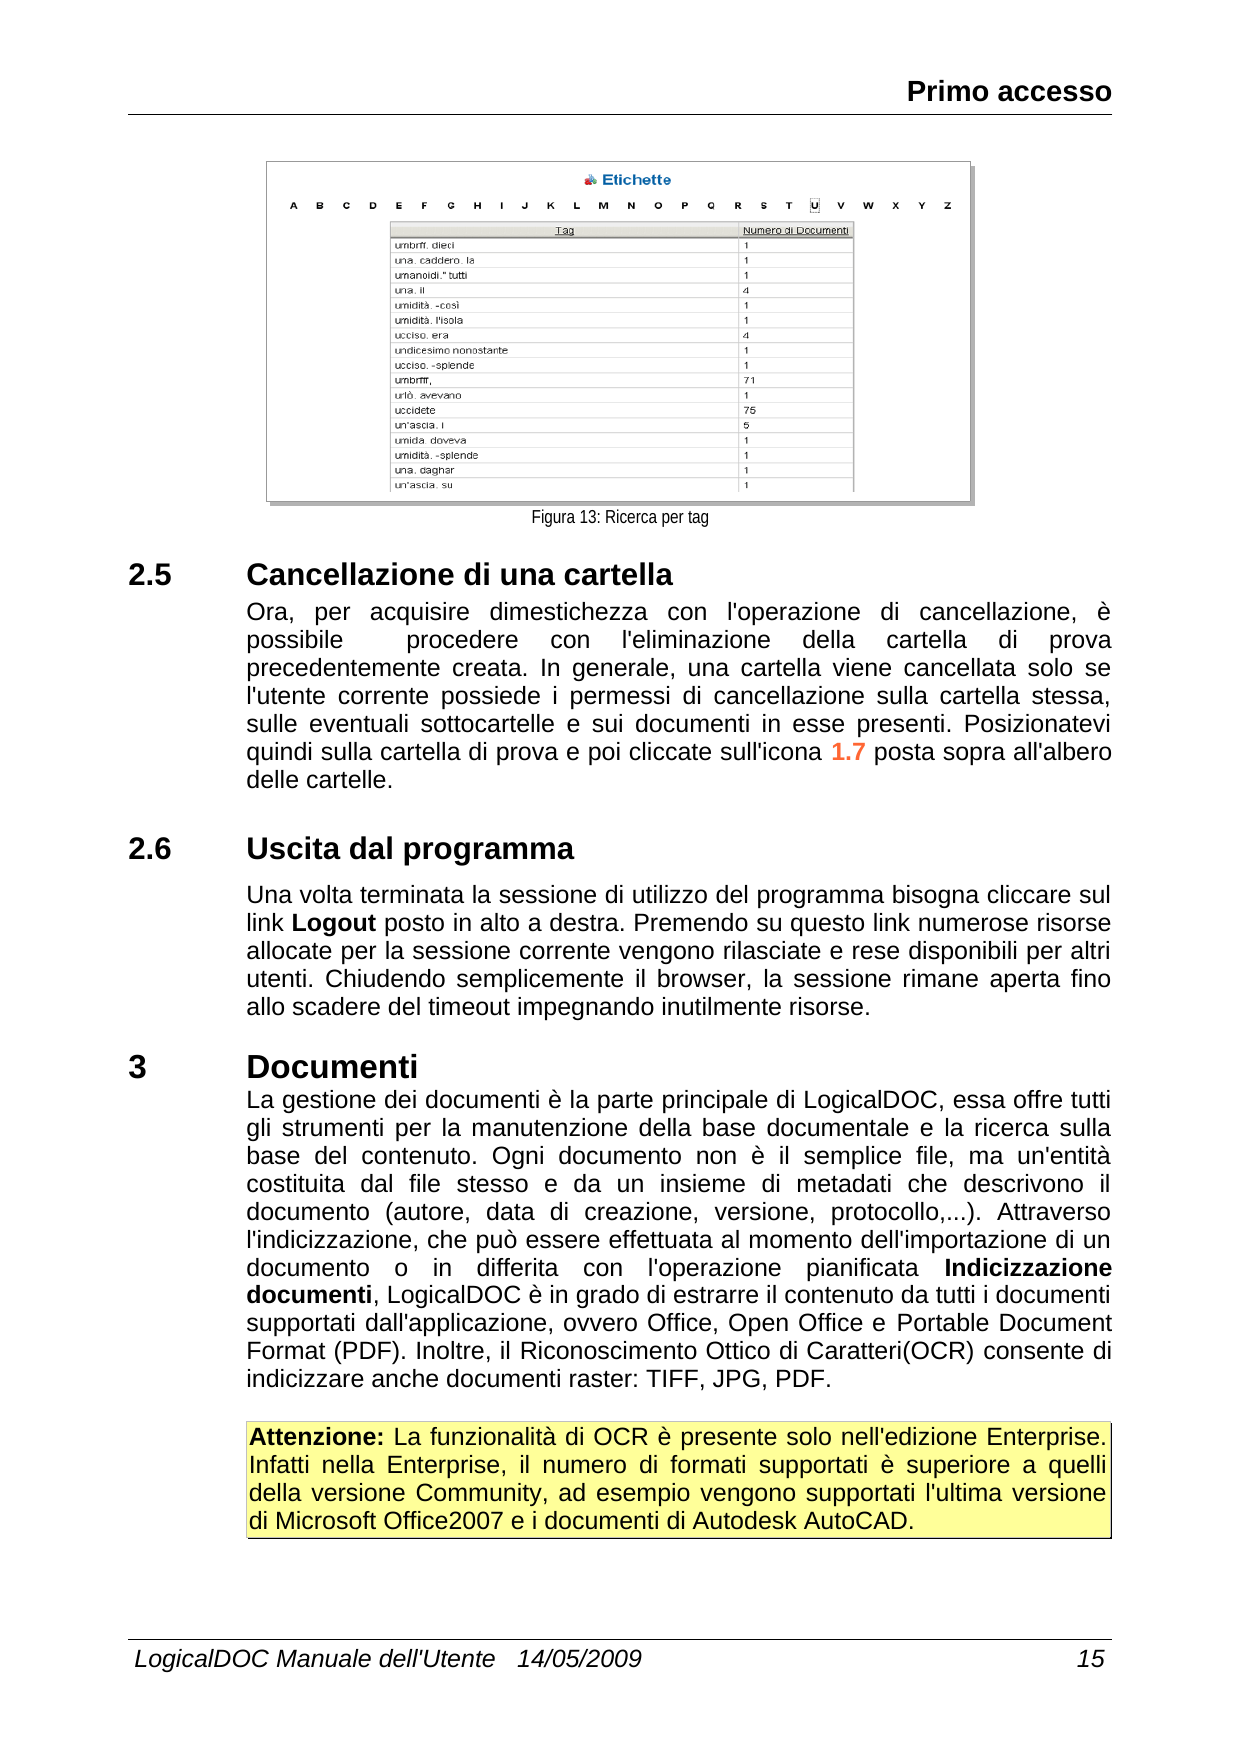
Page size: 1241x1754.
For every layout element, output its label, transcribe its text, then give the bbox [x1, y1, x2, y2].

text Una volta terminata la sessione di utilizzo del programma bisogna cliccare sul link Logout posto in alto a destra. Premendo su questo link numerose risorse allocate per la sessione corrente vengono rilasciate e rese disponibili per altri utenti. Chiudendo semplicemente il browser, la sessione rimane aperta fino allo scadere del timeout impegnando inutilmente risorse. [246, 881, 1112, 1021]
text La gestione dei documenti è la parte principale di LogicalDOC, essa offre tutti gli strumenti per la manutenzione della base documentale e la ricerca sulla base del contenuto. Ogni documento non è il semplice file, ma un'entità costituita dal file stesso e da un insieme di metadati che descrivono il documento (autore, data di creazione, versione, protocollo,...). Attraverso l'indicizzazione, che può essere effettuata al momento dell'importazione di un documento o in differita con l'operazione pianificata Indicizzazione documenti, LogicalDOC è in grado di estrarre il contenuto da tutti i documenti supportati dall'applicazione, ovvero Office, Open Office e Portable Document Format (PDF). Inoltre, il Riconoscimento Ottico di Caratteri(OCR) consente di indicizzare anche documenti raster: TIFF, JPG, PDF. [246, 1086, 1112, 1393]
subtitle Documenti [128, 1048, 1112, 1086]
subtitle Uscita dal programma [128, 831, 1112, 866]
text Ora, per acquisire dimestichezza con l'operazione di cancellazione, è possibile procedere con l'eliminazione della cartella di prova precedentemente creata. In generale, una cartella viene cancellata solo se l'utente corrente possiede i permessi di cancellazione sulla cartella stessa, sulle eventuali sottocartelle e sui documenti in esse presenti. Posizionatevi quindi sulla cartella di prova e poi cliccate sull'icona 1.7 posta sopra all'albero delle cartelle. [246, 598, 1112, 793]
text Attenzione: La funzionalità di OCR è presente solo nell'edizione Enterprise. Infatti nella Enterprise, il numero di formati supportati è superiore a quelli della versione Community, ad esempio vengono supportati l'ultima versione di Microsoft Office2007 e i documenti di Autodesk AutoCAD. [247, 1422, 1110, 1537]
subtitle Cancellazione di una cartella [128, 150, 1112, 592]
list Figura 13: Ricerca per tag [268, 502, 973, 527]
